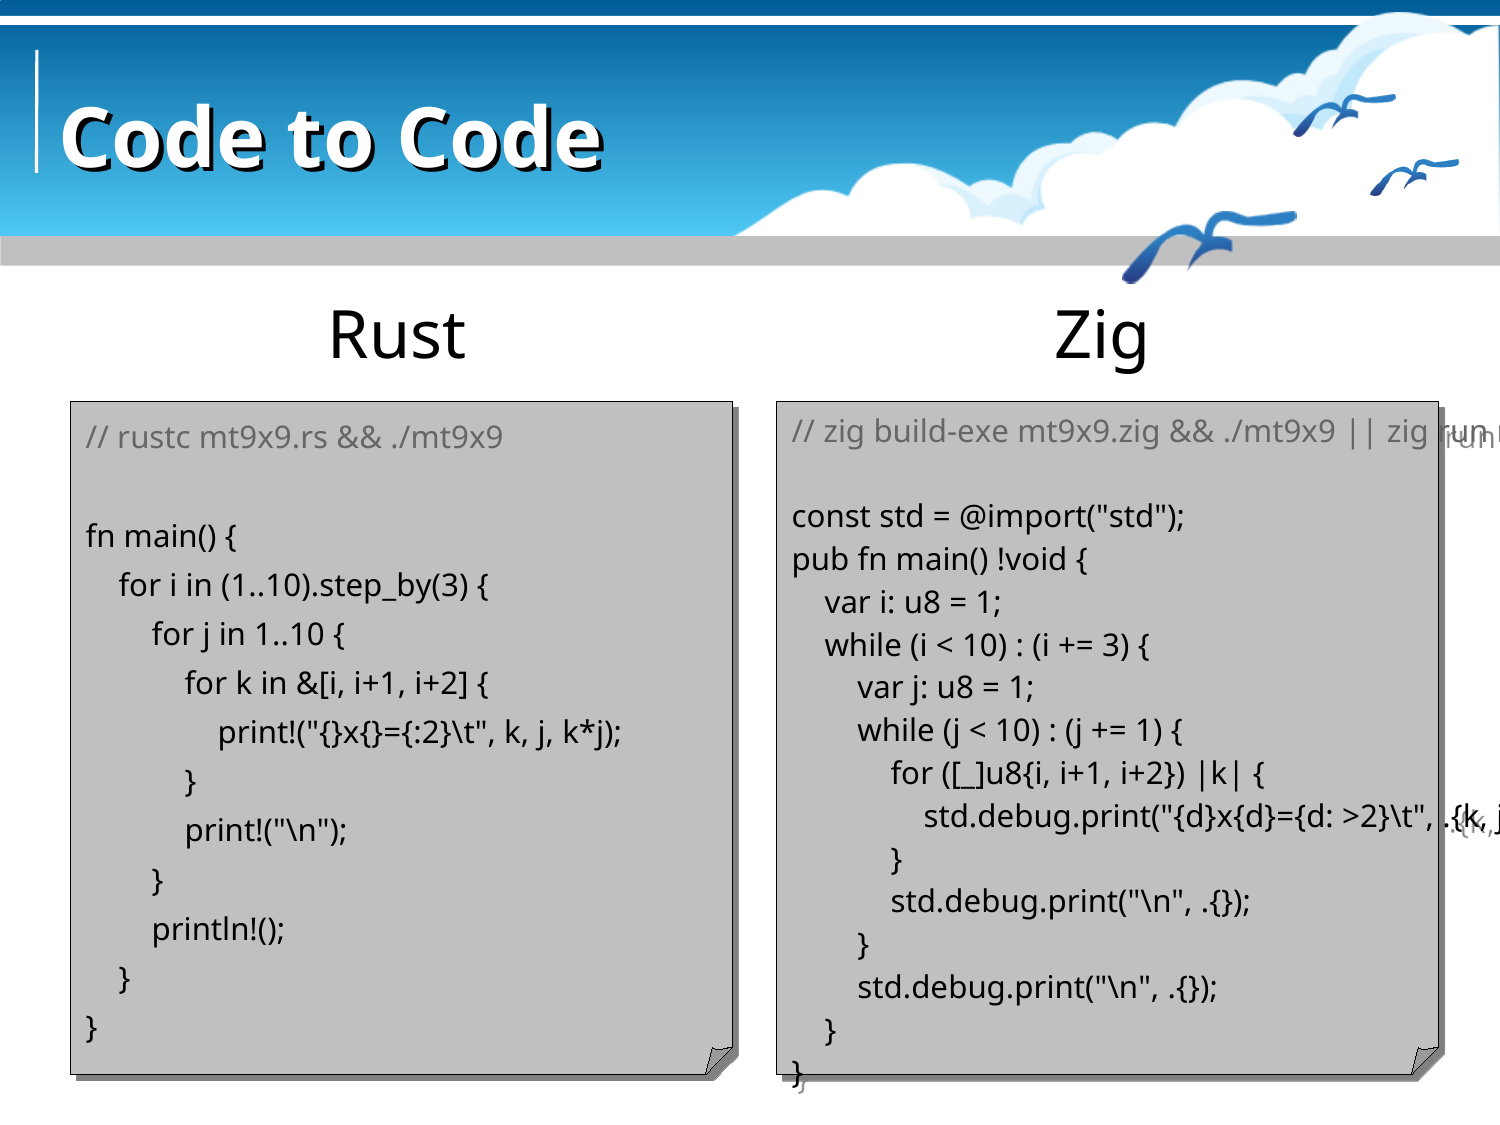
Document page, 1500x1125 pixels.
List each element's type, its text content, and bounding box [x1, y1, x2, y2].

text_box Rust [312, 283, 532, 388]
title Code to Code [59, 86, 1465, 186]
picture [730, 12, 1500, 284]
text_box Zig [1039, 283, 1199, 388]
text_box // zig build-exe mt9x9.zig && ./mt9x9 || zig run mt9x9.zig const std = @import("std"); pub fn main() !void { var i: u8 = 1; while (i < 10) : (i += 3) { var j: u8 = 1; while (j < 10) : (j += 1) { for ([_]u8{i, i+1, i+2}) |k| { std.debug.print("{d}x{d}={d: >2}\t", .{k, j, k*j}); } std.debug.print("\n", .{}); } std.debug.print("\n", .{}); } } [776, 401, 1439, 1075]
text_box // rustc mt9x9.rs && ./mt9x9 fn main() { for i in (1..10).step_by(3) { for j in 1..10 { for k in &[i, i+1, i+2] { print!("{}x{}={:2}\t", k, j, k*j); } print!("\n"); } println!(); } } [70, 401, 733, 1075]
